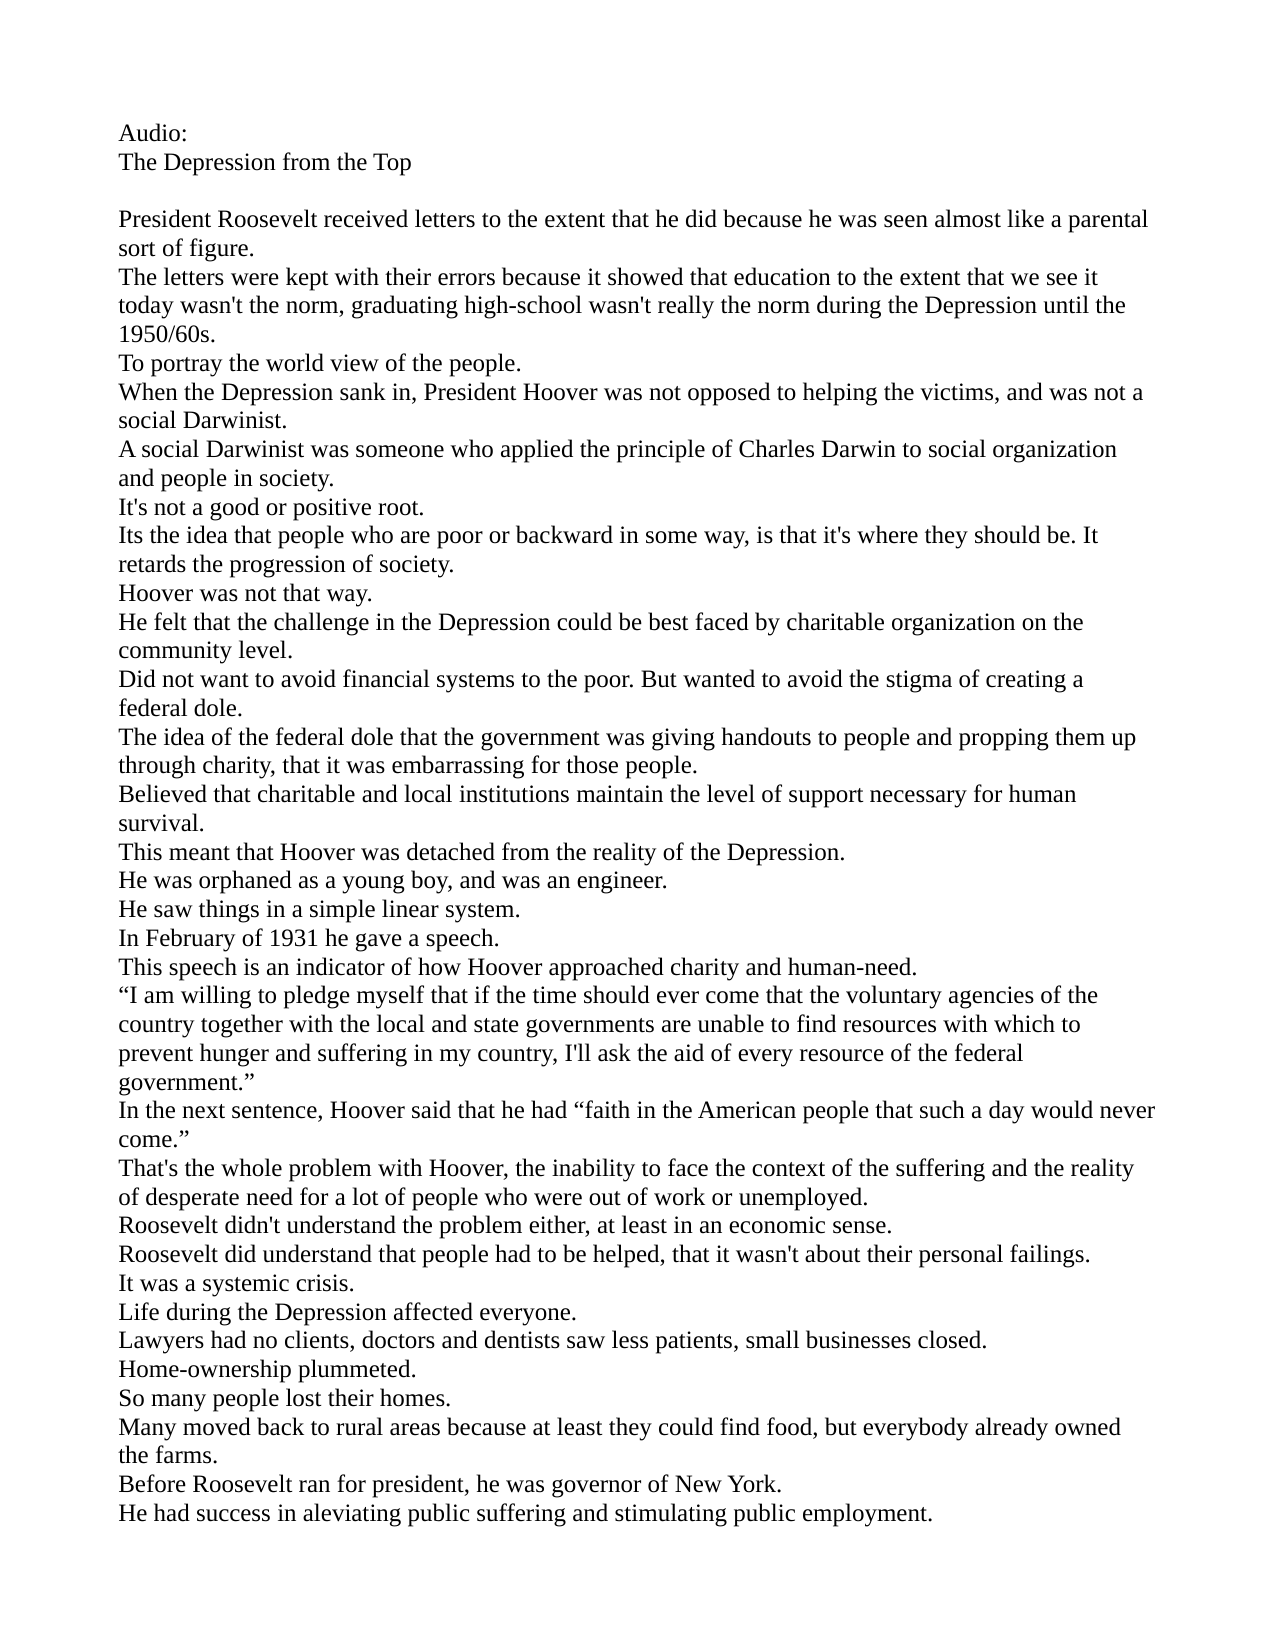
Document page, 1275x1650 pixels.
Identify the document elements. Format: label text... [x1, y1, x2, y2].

text It's not a good or positive root. [118, 492, 1157, 521]
text He was orphaned as a young boy, and was an engineer. [118, 866, 1157, 894]
text Audio: [118, 118, 1157, 147]
text Roosevelt didn't understand the problem either, at least in an economic sense. [118, 1211, 1157, 1239]
text He had success in aleviating public suffering and stimulating public employment. [118, 1498, 1157, 1527]
text Before Roosevelt ran for president, he was governor of New York. [118, 1469, 1157, 1498]
text The idea of the federal dole that the government was giving handouts to people and propping them up through charity, that it was embarrassing for those people. [118, 722, 1157, 779]
text Its the idea that people who are poor or backward in some way, is that it's where they should be. It retards the progression of society. [118, 521, 1157, 578]
text The Depression from the Top [118, 147, 1157, 176]
text So many people lost their homes. [118, 1383, 1157, 1412]
text In February of 1931 he gave a speech. [118, 923, 1157, 952]
text Home-ownership plummeted. [118, 1354, 1157, 1383]
text The letters were kept with their errors because it showed that education to the extent that we see it today wasn't the norm, graduating high-school wasn't really the norm during the Depression until the 1950/60s. [118, 262, 1157, 348]
text Many moved back to rural areas because at least they could find food, but everybody already owned the farms. [118, 1412, 1157, 1469]
text He saw things in a simple linear system. [118, 894, 1157, 923]
text “I am willing to pledge myself that if the time should ever come that the voluntary agencies of the country together with the local and state governments are unable to find resources with which to prevent hunger and suffering in my country, I'll ask the aid of every resource of the federal government.” [118, 981, 1157, 1096]
text Roosevelt did understand that people had to be helped, that it wasn't about their personal failings. [118, 1239, 1157, 1268]
text President Roosevelt received letters to the extent that he did because he was seen almost like a parental sort of figure. [118, 204, 1157, 262]
text In the next sentence, Hoover said that he had “faith in the American people that such a day would never come.” [118, 1096, 1157, 1153]
text When the Depression sank in, President Hoover was not opposed to helping the victims, and was not a social Darwinist. [118, 377, 1157, 434]
text To portray the world view of the people. [118, 348, 1157, 377]
text Lawyers had no clients, doctors and dentists saw less patients, small businesses closed. [118, 1326, 1157, 1354]
text Did not want to avoid financial systems to the poor. But wanted to avoid the stigma of creating a federal dole. [118, 664, 1157, 722]
text He felt that the challenge in the Depression could be best faced by charitable organization on the community level. [118, 607, 1157, 664]
text This meant that Hoover was detached from the reality of the Depression. [118, 837, 1157, 866]
text Life during the Depression affected everyone. [118, 1297, 1157, 1326]
text That's the whole problem with Hoover, the inability to face the context of the suffering and the reality of desperate need for a lot of people who were out of work or unemployed. [118, 1153, 1157, 1211]
text It was a systemic crisis. [118, 1268, 1157, 1297]
text Believed that charitable and local institutions maintain the level of support necessary for human survival. [118, 779, 1157, 837]
text This speech is an indicator of how Hoover approached charity and human-need. [118, 952, 1157, 981]
text A social Darwinist was someone who applied the principle of Charles Darwin to social organization and people in society. [118, 434, 1157, 492]
text Hoover was not that way. [118, 578, 1157, 607]
